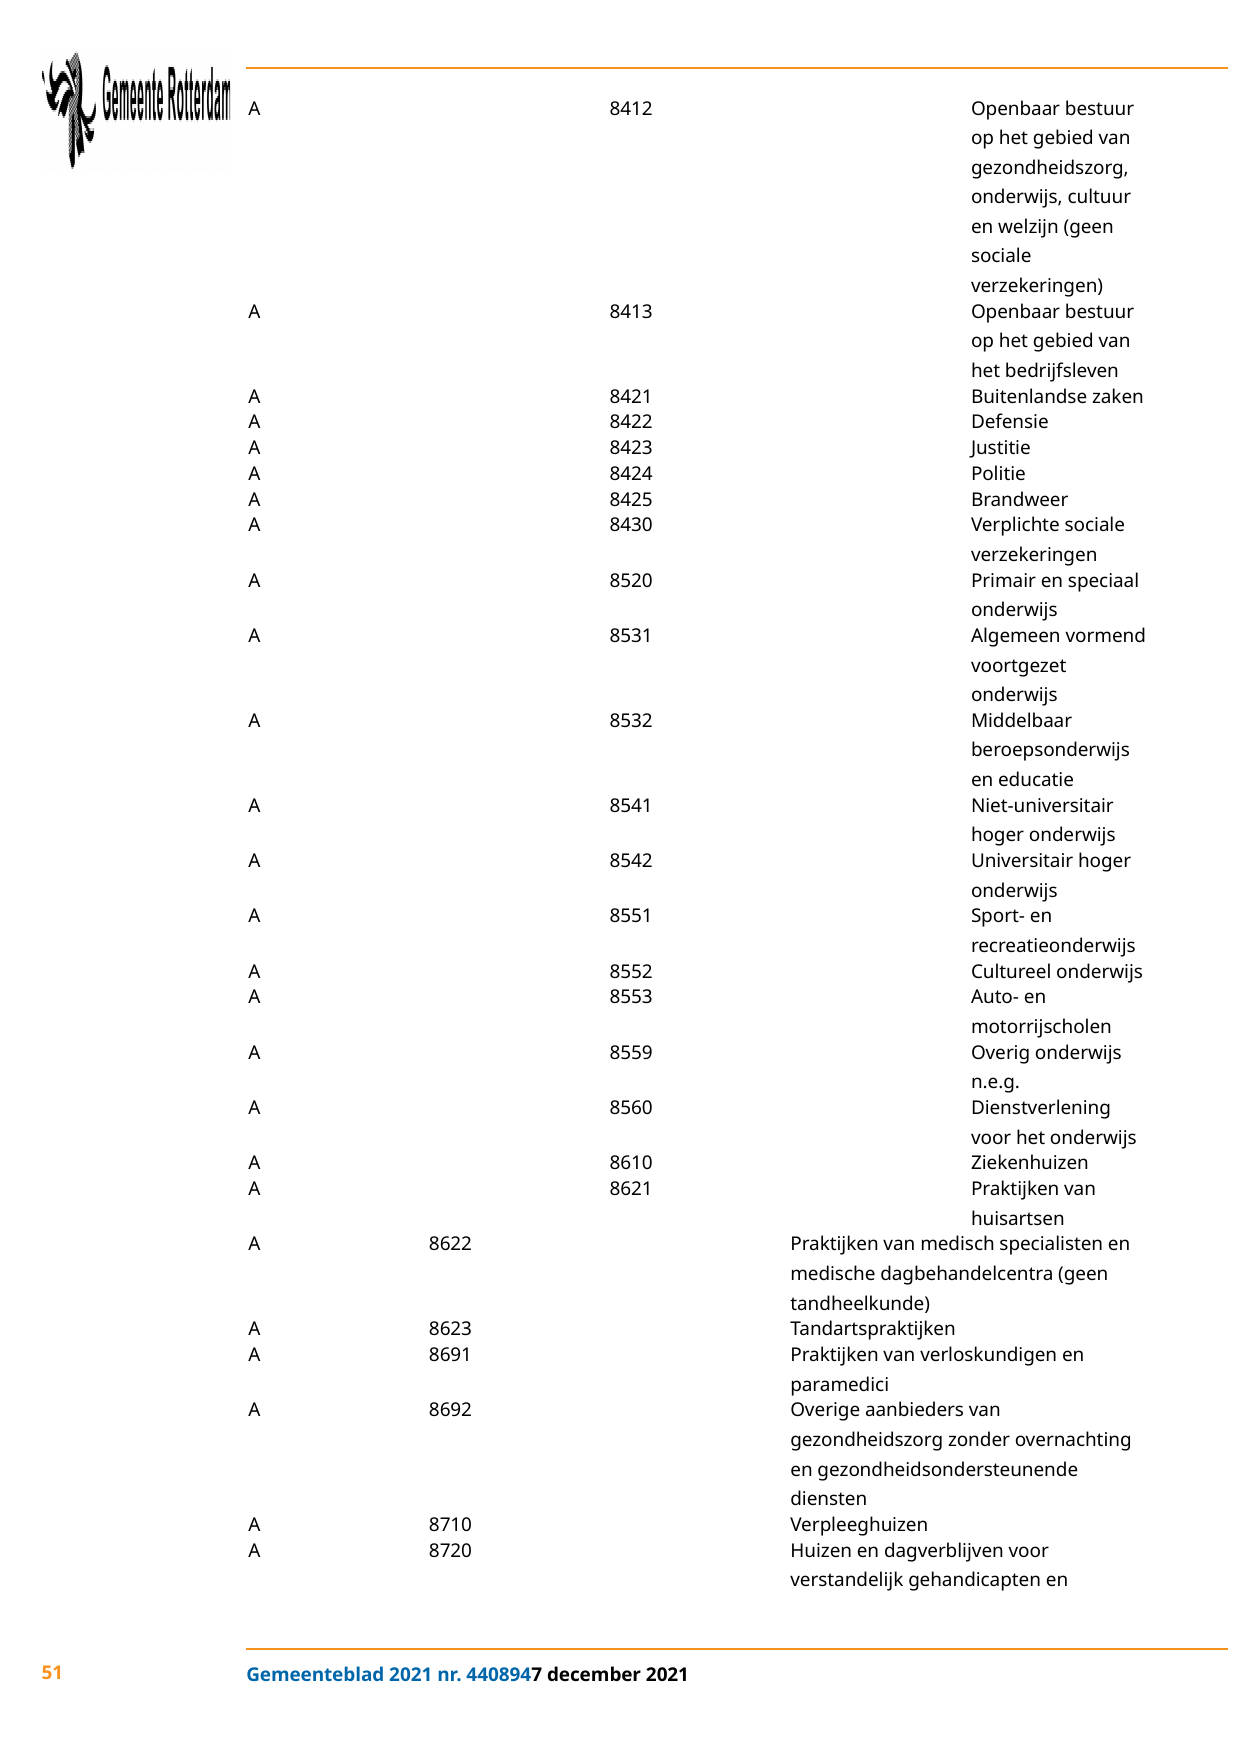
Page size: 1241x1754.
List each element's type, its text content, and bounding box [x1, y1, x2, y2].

table_cell 8710 [429, 1511, 790, 1537]
table_cell Tandartspraktijken [790, 1316, 1152, 1341]
table_cell 8692 [429, 1397, 790, 1511]
table_cell A [248, 984, 609, 1039]
table_cell A [248, 1094, 609, 1149]
table_cell Praktijken van medisch specialisten en medische dagbehandelcentra (geen tandheelkunde) [790, 1231, 1152, 1316]
table_cell A [248, 1039, 609, 1094]
table_cell 8412 [609, 95, 971, 298]
table_cell A [248, 1341, 429, 1397]
table_cell Overig onderwijs n.e.g. [971, 1039, 1152, 1094]
table_cell Praktijken van verloskundigen en paramedici [790, 1341, 1152, 1397]
table_cell Universitair hoger onderwijs [971, 847, 1152, 903]
table_cell 8423 [609, 434, 971, 460]
table_cell 8560 [609, 1094, 971, 1149]
table_cell A [248, 383, 609, 409]
table_cell 8425 [609, 486, 971, 512]
table_cell Sport- en recreatieonderwijs [971, 903, 1152, 958]
table_cell 8622 [429, 1231, 790, 1316]
table_cell Verplichte sociale verzekeringen [971, 512, 1152, 567]
table_cell 8552 [609, 958, 971, 984]
table_cell Niet-universitair hoger onderwijs [971, 792, 1152, 847]
table_cell 8621 [609, 1175, 971, 1231]
table_cell A [248, 958, 609, 984]
table_cell Primair en speciaal onderwijs [971, 567, 1152, 622]
table_cell Algemeen vormend voortgezet onderwijs [971, 622, 1152, 707]
table_cell 8542 [609, 847, 971, 903]
table_cell A [248, 95, 609, 298]
table_cell Openbaar bestuur op het gebied van gezondheidszorg, onderwijs, cultuur en welzijn (geen sociale verzekeringen) [971, 95, 1152, 298]
table_cell A [248, 707, 609, 792]
table_cell A [248, 409, 609, 434]
table_cell 8422 [609, 409, 971, 434]
table_cell 8532 [609, 707, 971, 792]
table_cell A [248, 434, 609, 460]
table_cell 8430 [609, 512, 971, 567]
table_cell 8691 [429, 1341, 790, 1397]
table_cell Politie [971, 460, 1152, 486]
table_cell A [248, 1537, 429, 1592]
table_cell Buitenlandse zaken [971, 383, 1152, 409]
table_cell Overige aanbieders van gezondheidszorg zonder overnachting en gezondheidsondersteunende diensten [790, 1397, 1152, 1511]
table_cell Auto- en motorrijscholen [971, 984, 1152, 1039]
table_cell 8424 [609, 460, 971, 486]
table_cell 8553 [609, 984, 971, 1039]
table_cell Openbaar bestuur op het gebied van het bedrijfsleven [971, 298, 1152, 383]
table_cell 8541 [609, 792, 971, 847]
table_cell 8610 [609, 1150, 971, 1175]
table_cell 8559 [609, 1039, 971, 1094]
table_cell A [248, 1150, 609, 1175]
table_cell Verpleeghuizen [790, 1511, 1152, 1537]
table_cell A [248, 512, 609, 567]
table_cell Middelbaar beroepsonderwijs en educatie [971, 707, 1152, 792]
table_cell A [248, 903, 609, 958]
table_cell 8531 [609, 622, 971, 707]
table_cell Justitie [971, 434, 1152, 460]
table_cell A [248, 1316, 429, 1341]
table_cell A [248, 1511, 429, 1537]
table_cell A [248, 486, 609, 512]
table_cell A [248, 847, 609, 903]
table_cell Defensie [971, 409, 1152, 434]
table_cell A [248, 622, 609, 707]
table_cell 8520 [609, 567, 971, 622]
table_cell 8551 [609, 903, 971, 958]
table_cell 8623 [429, 1316, 790, 1341]
table_cell 8720 [429, 1537, 790, 1592]
table_cell A [248, 1175, 609, 1231]
picture [41, 47, 231, 172]
table_cell A [248, 460, 609, 486]
table_cell Ziekenhuizen [971, 1150, 1152, 1175]
table_cell A [248, 567, 609, 622]
table_cell Huizen en dagverblijven voor verstandelijk gehandicapten en [790, 1537, 1152, 1592]
table_cell A [248, 792, 609, 847]
table_cell Praktijken van huisartsen [971, 1175, 1152, 1231]
table_cell 8421 [609, 383, 971, 409]
table_cell A [248, 1397, 429, 1511]
table_cell A [248, 298, 609, 383]
table_cell Brandweer [971, 486, 1152, 512]
table_cell Dienstverlening voor het onderwijs [971, 1094, 1152, 1149]
table_cell Cultureel onderwijs [971, 958, 1152, 984]
table_cell A [248, 1231, 429, 1316]
table_cell 8413 [609, 298, 971, 383]
